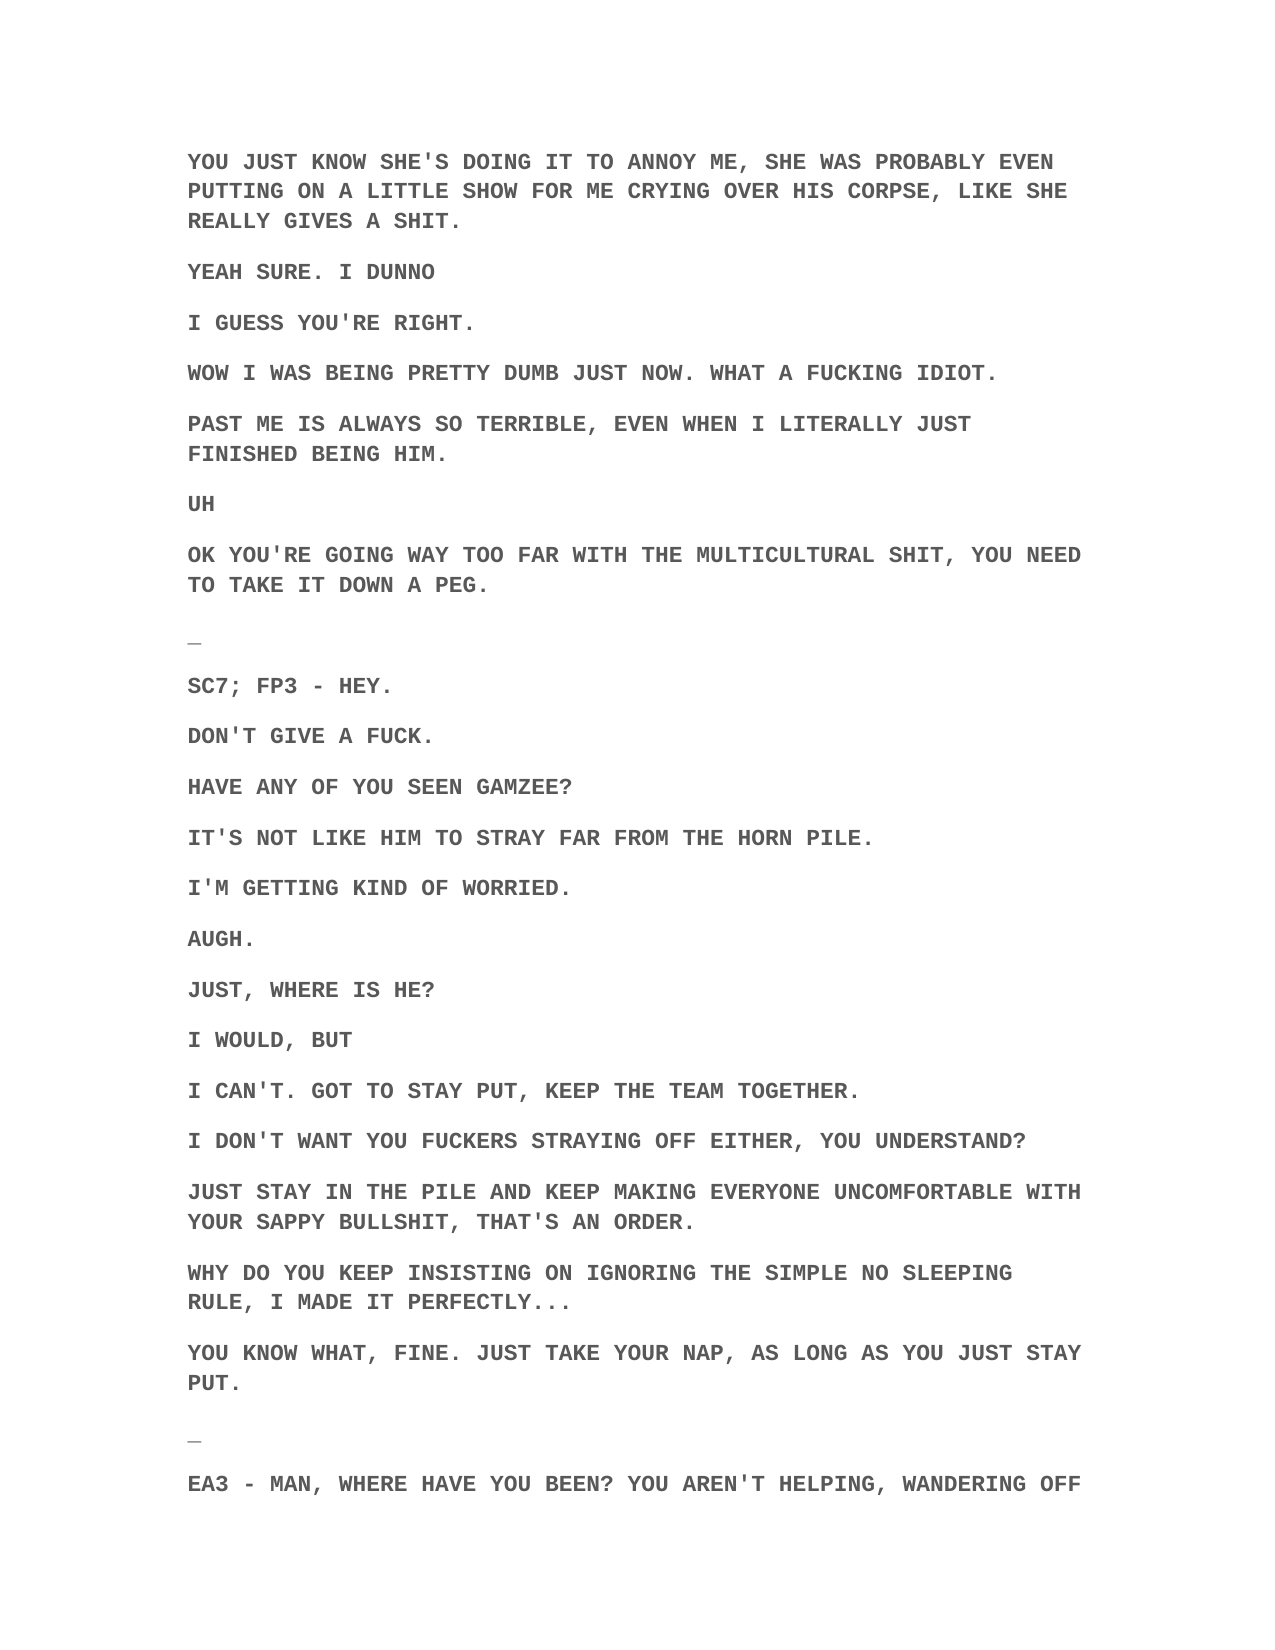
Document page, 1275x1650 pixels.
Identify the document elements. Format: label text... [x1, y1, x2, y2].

text EA3 - MAN, WHERE HAVE YOU BEEN? YOU AREN'T HELPING, WANDERING OFF [187, 1472, 1087, 1498]
text _ [187, 1422, 1087, 1448]
text UH [187, 492, 1087, 518]
text WHY DO YOU KEEP INSISTING ON IGNORING THE SIMPLE NO SLEEPING RULE, I MADE IT PERFECTLY... [187, 1261, 1087, 1317]
text YOU JUST KNOW SHE'S DOING IT TO ANNOY ME, SHE WAS PROBABLY EVEN PUTTING ON A LITTLE SHOW FOR ME CRYING OVER HIS CORPSE, LIKE SHE REALLY GIVES A SHIT. [187, 150, 1087, 236]
text YOU KNOW WHAT, FINE. JUST TAKE YOUR NAP, AS LONG AS YOU JUST STAY PUT. [187, 1341, 1087, 1397]
text WOW I WAS BEING PRETTY DUMB JUST NOW. WHAT A FUCKING IDIOT. [187, 361, 1087, 387]
text YEAH SURE. I DUNNO [187, 260, 1087, 286]
text HAVE ANY OF YOU SEEN GAMZEE? [187, 775, 1087, 801]
text I GUESS YOU'RE RIGHT. [187, 311, 1087, 337]
text AUGH. [187, 927, 1087, 953]
text I DON'T WANT YOU FUCKERS STRAYING OFF EITHER, YOU UNDERSTAND? [187, 1130, 1087, 1156]
text DON'T GIVE A FUCK. [187, 725, 1087, 751]
text IT'S NOT LIKE HIM TO STRAY FAR FROM THE HORN PILE. [187, 826, 1087, 852]
text I CAN'T. GOT TO STAY PUT, KEEP THE TEAM TOGETHER. [187, 1079, 1087, 1105]
text SC7; FP3 - HEY. [187, 674, 1087, 700]
text I WOULD, BUT [187, 1028, 1087, 1054]
text OK YOU'RE GOING WAY TOO FAR WITH THE MULTICULTURAL SHIT, YOU NEED TO TAKE IT DOWN A PEG. [187, 543, 1087, 599]
text JUST STAY IN THE PILE AND KEEP MAKING EVERYONE UNCOMFORTABLE WITH YOUR SAPPY BULLSHIT, THAT'S AN ORDER. [187, 1180, 1087, 1236]
text PAST ME IS ALWAYS SO TERRIBLE, EVEN WHEN I LITERALLY JUST FINISHED BEING HIM. [187, 412, 1087, 468]
text JUST, WHERE IS HE? [187, 978, 1087, 1004]
text I'M GETTING KIND OF WORRIED. [187, 877, 1087, 903]
text _ [187, 623, 1087, 649]
